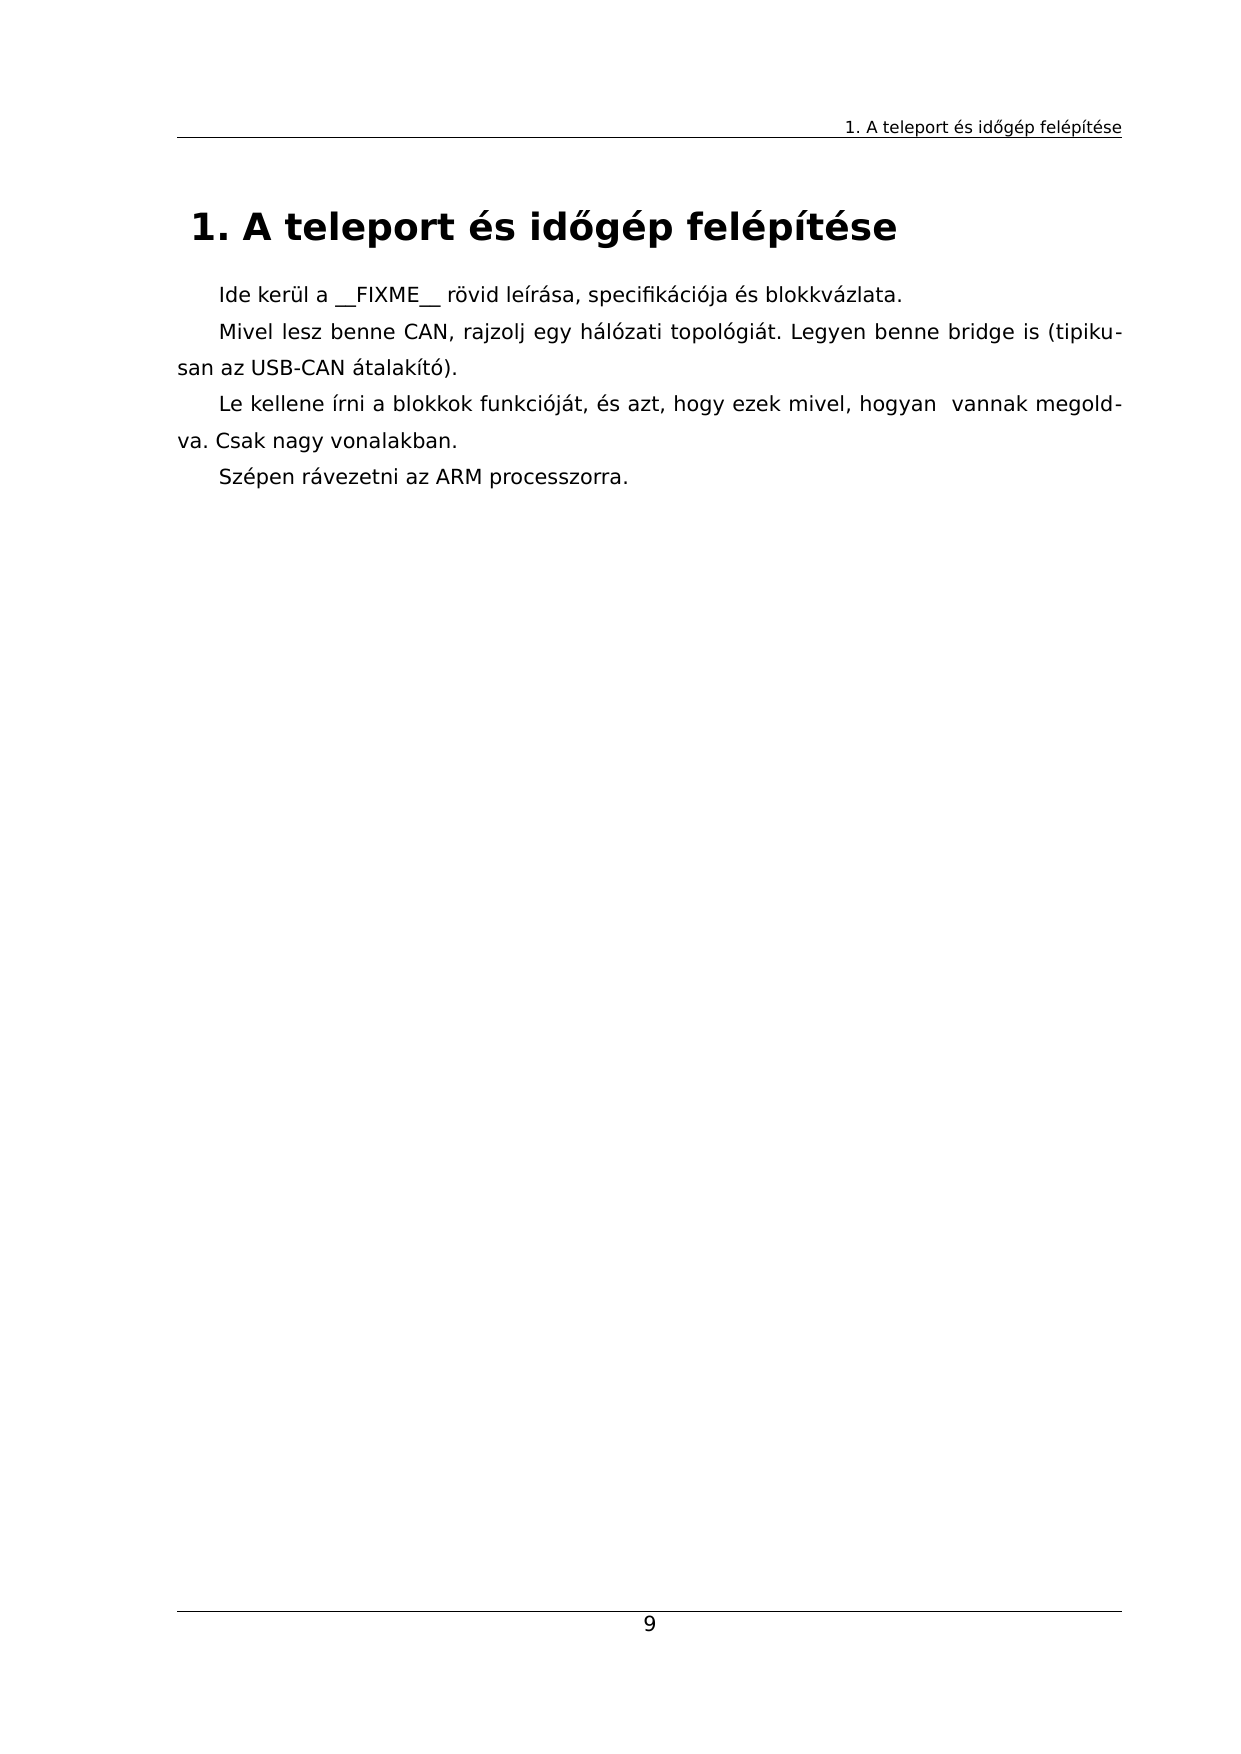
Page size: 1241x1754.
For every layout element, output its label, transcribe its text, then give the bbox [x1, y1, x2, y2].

text Mivel lesz benne CAN, rajzolj egy hálózati topológiát. Legyen benne bridge is (tipiku­san az USB-CAN át­alakító). [177, 320, 1122, 380]
text Szépen rávezetni az ARM processzorra. [177, 465, 1122, 489]
text Le kellene írni a blokkok funkcióját, és azt, hogy ezek mivel, hogyan vannak megold­va. Csak nagy vona­lakban. [177, 392, 1122, 453]
text Ide kerül a __FIXME__ rövid leírása, specifikációja és blokkvázlata. [177, 283, 1122, 308]
subtitle A teleport és időgép felépítése [177, 205, 1122, 249]
